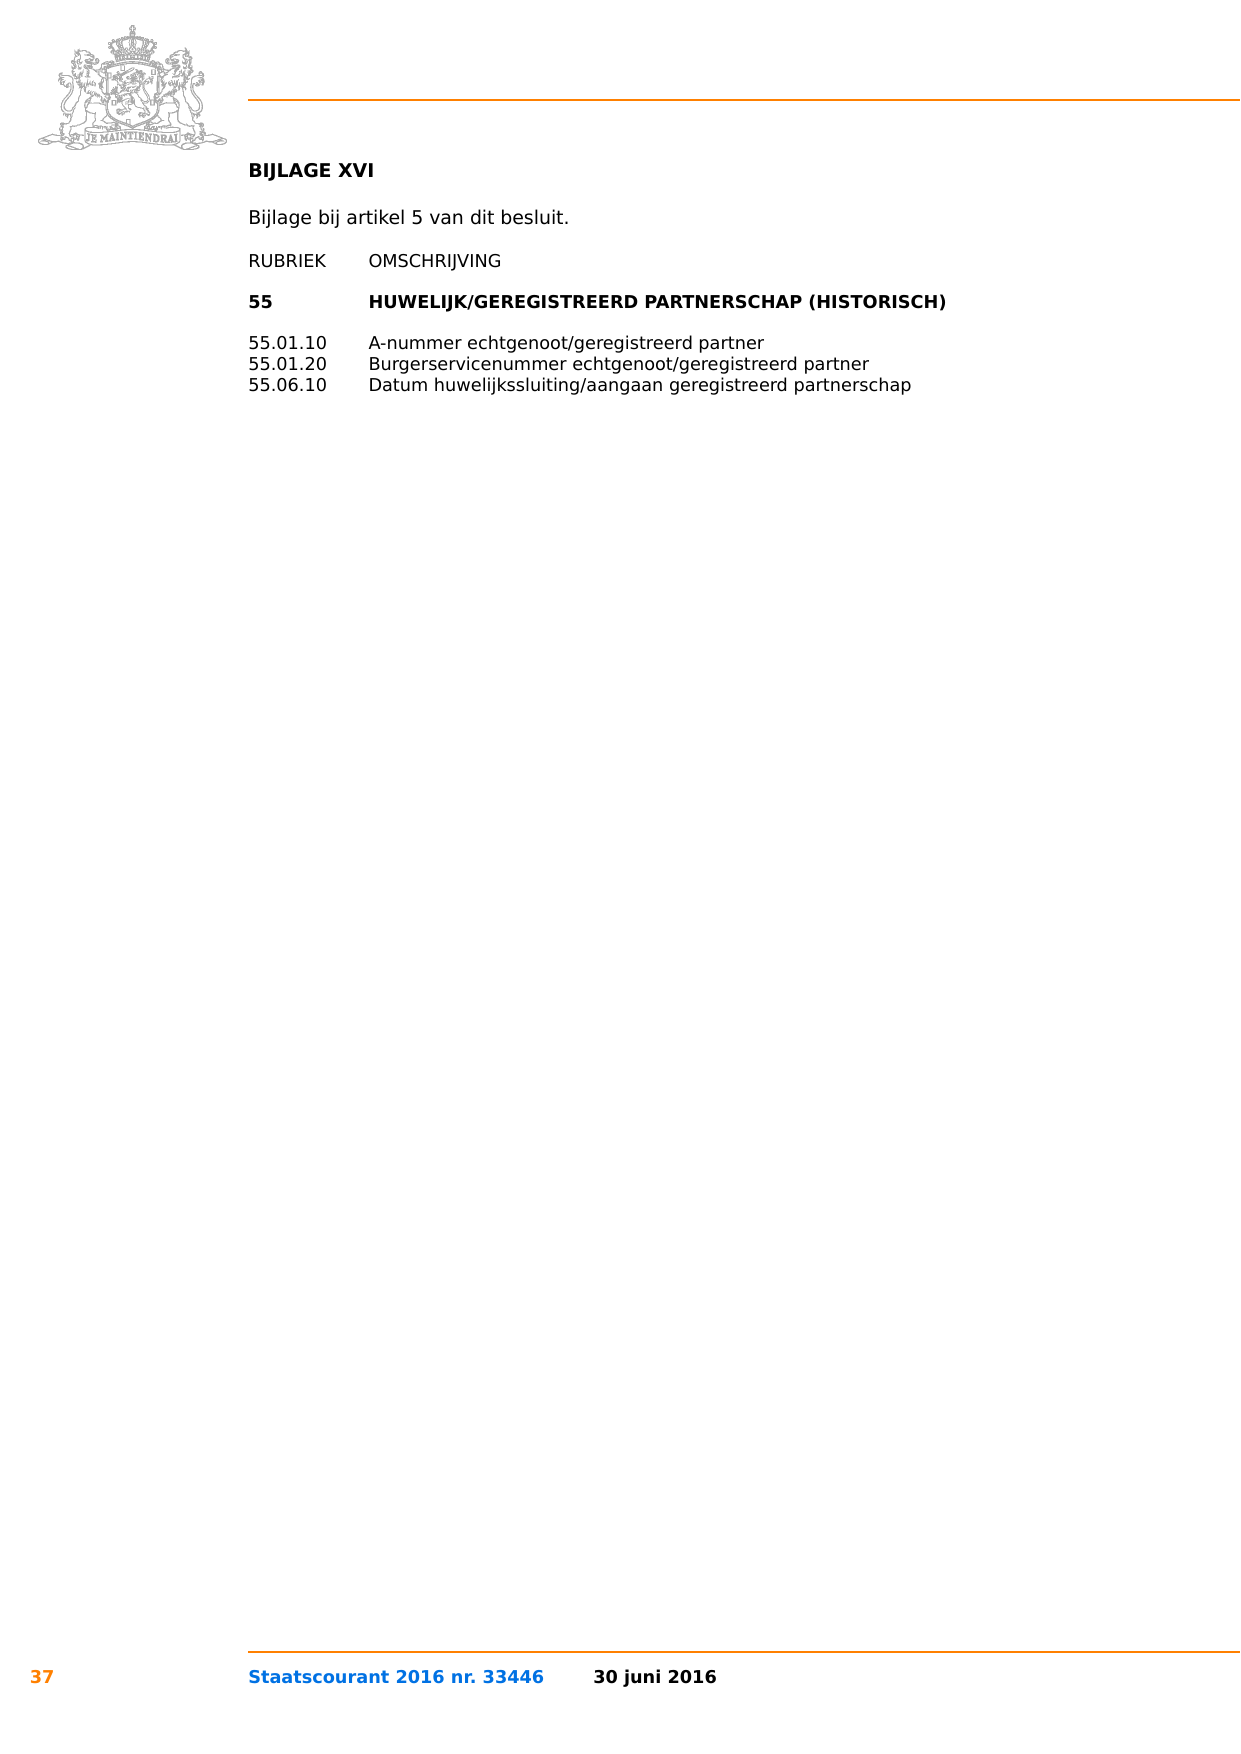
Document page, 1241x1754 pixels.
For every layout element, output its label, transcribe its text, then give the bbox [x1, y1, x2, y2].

table_cell Burgerservicenummer echtgenoot/geregistreerd partner [363, 354, 1163, 374]
table_header OMSCHRIJVING [363, 251, 1163, 271]
table_cell [363, 313, 1163, 333]
table_cell Datum huwelijkssluiting/aangaan geregistreerd partnerschap [363, 375, 1163, 395]
table_cell 55.01.10 [248, 333, 362, 354]
text Bijlage bij artikel 5 van dit besluit. [248, 207, 1163, 229]
table_cell [248, 313, 362, 333]
table_cell [363, 271, 1163, 292]
table_cell HUWELIJK/GEREGISTREERD PARTNERSCHAP (HISTORISCH) [363, 292, 1163, 313]
subtitle BIJLAGE XVI [248, 160, 1163, 182]
table_cell A-nummer echtgenoot/geregistreerd partner [363, 333, 1163, 354]
picture [38, 25, 227, 150]
table_cell [248, 271, 362, 292]
table_header RUBRIEK [248, 251, 362, 271]
table_cell 55.01.20 [248, 354, 362, 374]
table_cell 55 [248, 292, 362, 313]
table_cell 55.06.10 [248, 375, 362, 395]
